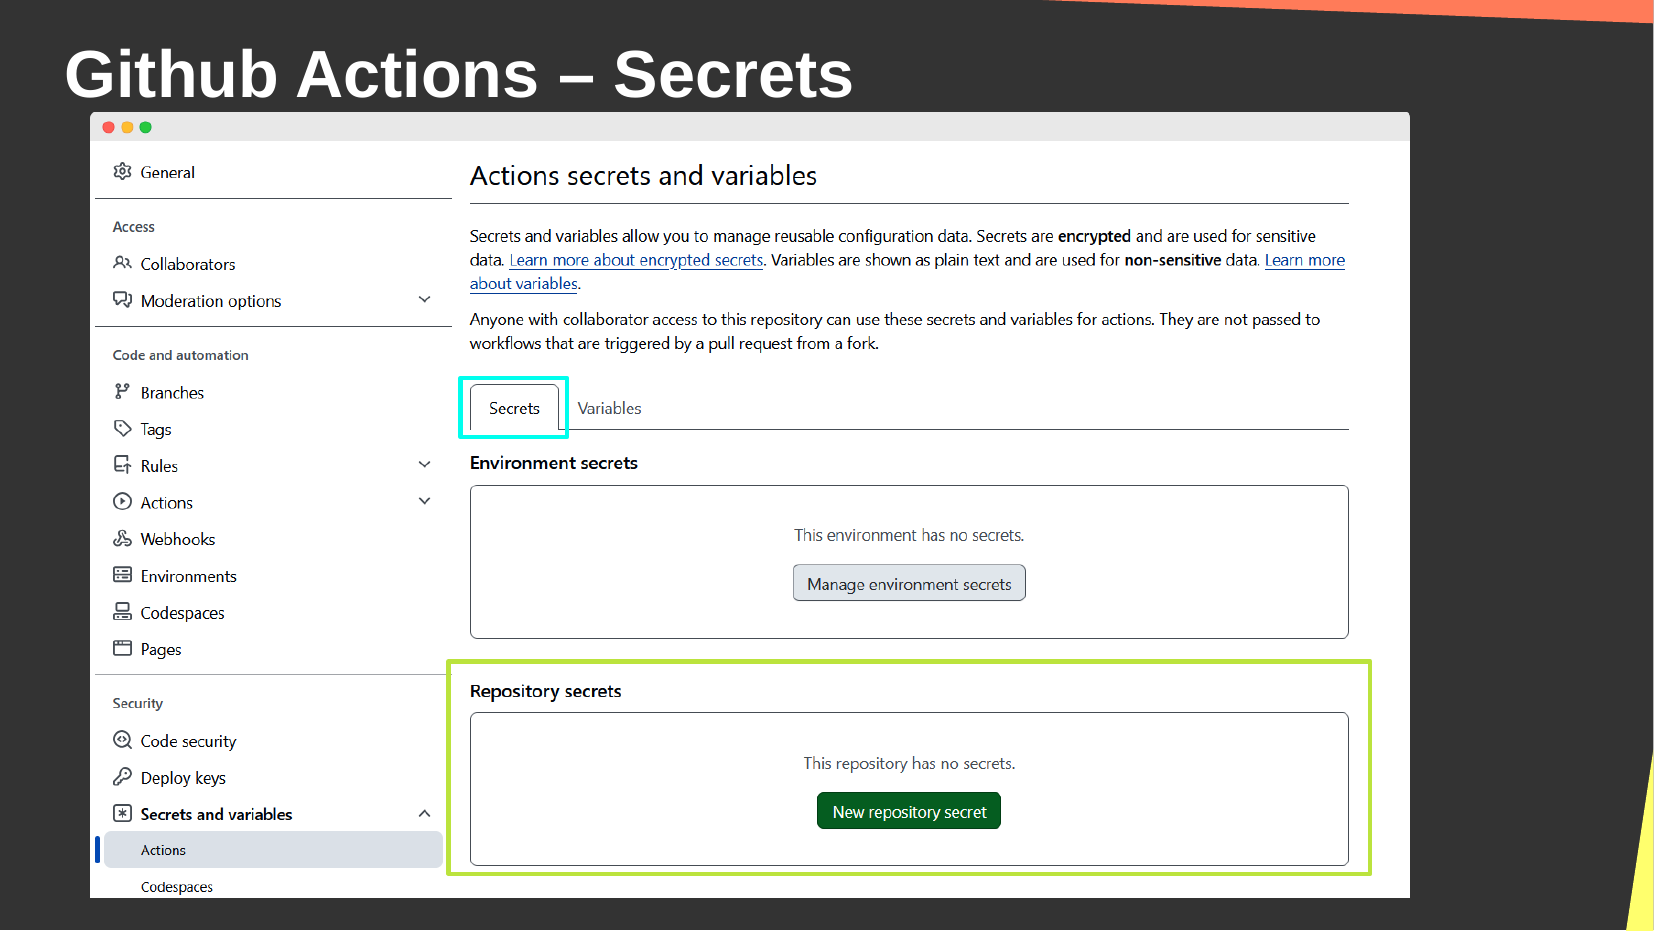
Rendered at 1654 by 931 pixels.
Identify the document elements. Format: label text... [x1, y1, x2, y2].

text_box [1042, 0, 1654, 24]
picture [90, 113, 1410, 898]
text_box [1626, 745, 1654, 931]
title Github Actions – Secrets [64, 37, 1471, 113]
